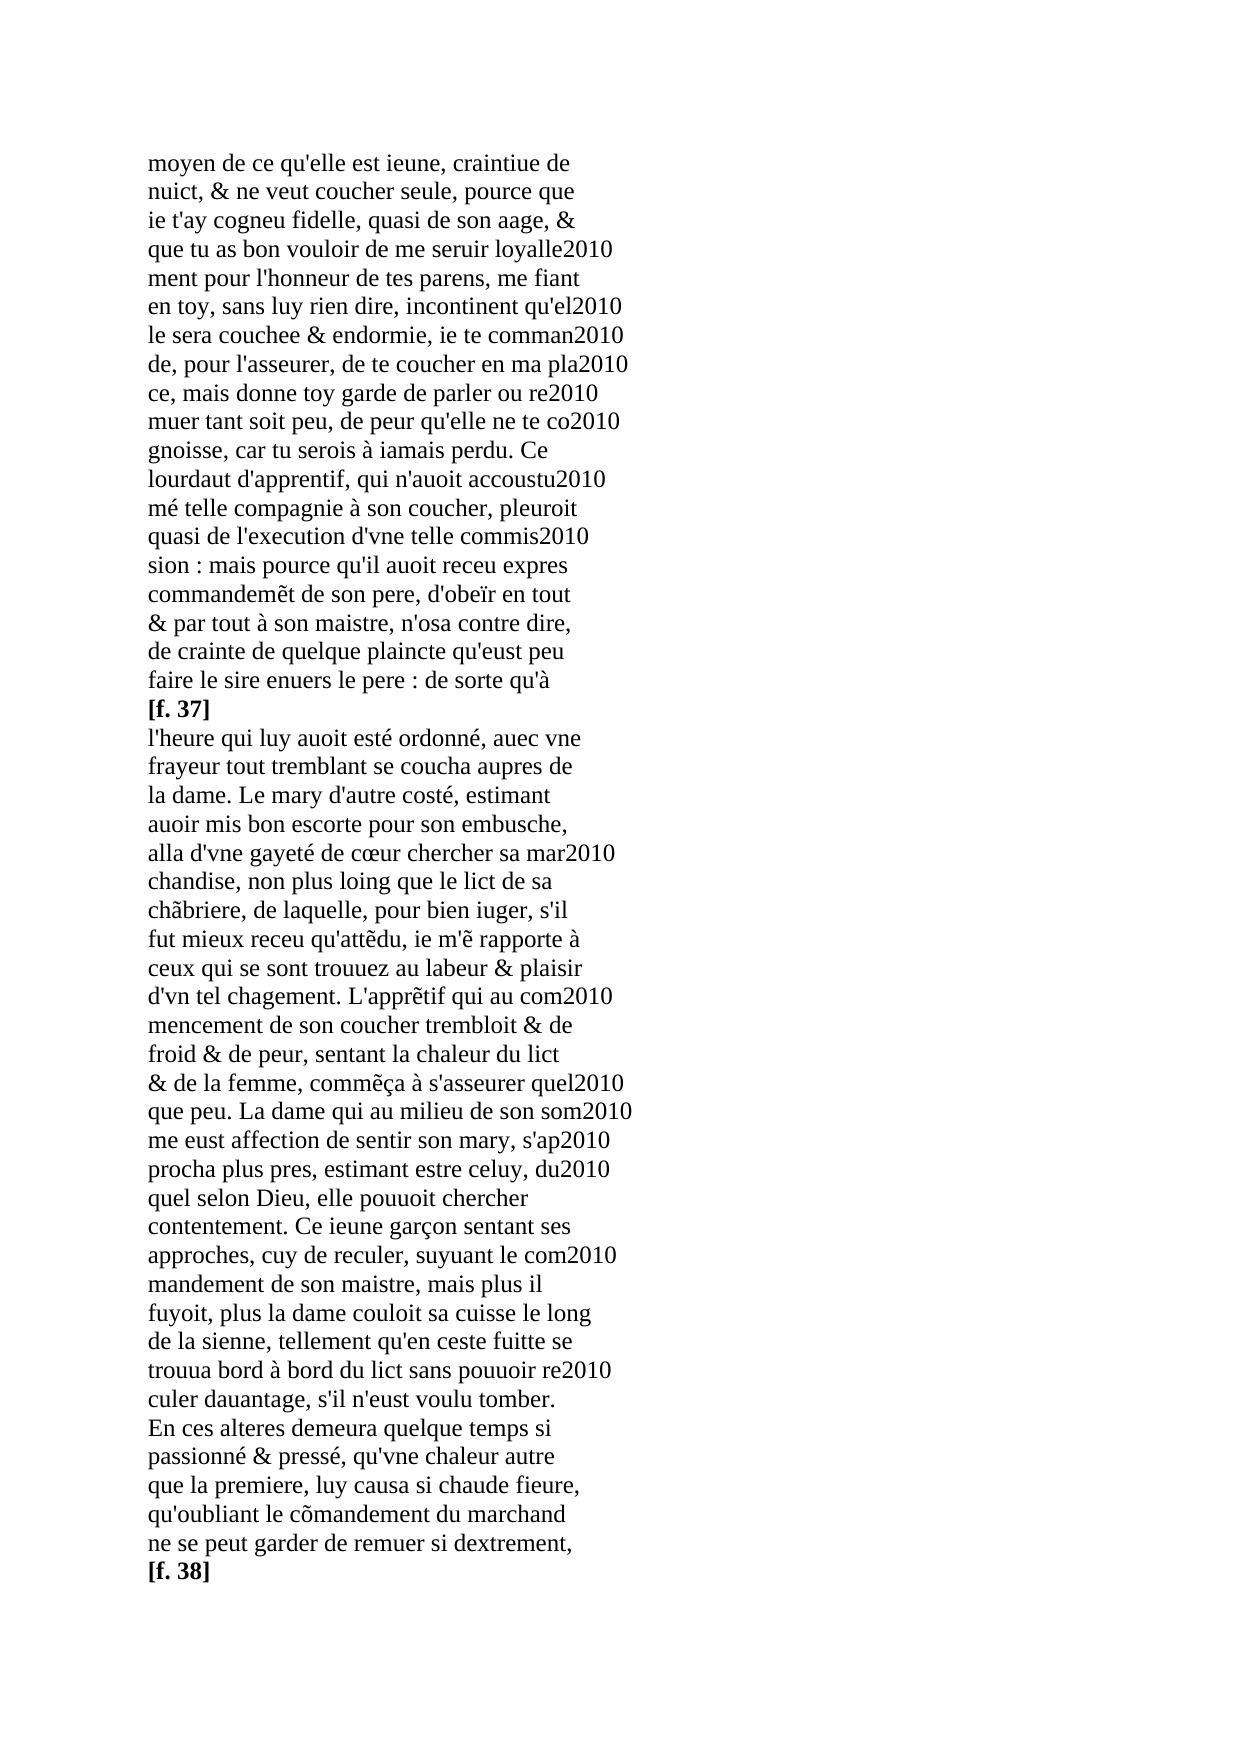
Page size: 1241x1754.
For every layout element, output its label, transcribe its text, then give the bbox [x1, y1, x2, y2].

text moyen de ce qu'elle est ieune, craintiue de nuict, & ne veut coucher seule, pource que ie t'ay cogneu fidelle, quasi de son aage, & que tu as bon vouloir de me seruir loyalle2010 ment pour l'honneur de tes parens, me fiant en toy, sans luy rien dire, incontinent qu'el2010 le sera couchee & endormie, ie te comman2010 de, pour l'asseurer, de te coucher en ma pla2010 ce, mais donne toy garde de parler ou re2010 muer tant soit peu, de peur qu'elle ne te co2010 gnoisse, car tu serois à iamais perdu. Ce lourdaut d'apprentif, qui n'auoit accoustu2010 mé telle compagnie à son coucher, pleuroit quasi de l'execution d'vne telle commis2010 sion : mais pource qu'il auoit receu expres commandemẽt de son pere, d'obeïr en tout & par tout à son maistre, n'osa contre dire, de crainte de quelque plaincte qu'eust peu faire le sire enuers le pere : de sorte qu'à [f. 37] l'heure qui luy auoit esté ordonné, auec vne frayeur tout tremblant se coucha aupres de la dame. Le mary d'autre costé, estimant auoir mis bon escorte pour son embusche, alla d'vne gayeté de cœur chercher sa mar2010 chandise, non plus loing que le lict de sa chãbriere, de laquelle, pour bien iuger, s'il fut mieux receu qu'attẽdu, ie m'ẽ rapporte à ceux qui se sont trouuez au labeur & plaisir d'vn tel chagement. L'apprẽtif qui au com2010 mencement de son coucher trembloit & de froid & de peur, sentant la chaleur du lict & de la femme, commẽça à s'asseurer quel2010 que peu. La dame qui au milieu de son som2010 me eust affection de sentir son mary, s'ap2010 procha plus pres, estimant estre celuy, du2010 quel selon Dieu, elle pouuoit chercher contentement. Ce ieune garçon sentant ses approches, cuy de reculer, suyuant le com2010 mandement de son maistre, mais plus il fuyoit, plus la dame couloit sa cuisse le long de la sienne, tellement qu'en ceste fuitte se trouua bord à bord du lict sans pouuoir re2010 culer dauantage, s'il n'eust voulu tomber. En ces alteres demeura quelque temps si passionné & pressé, qu'vne chaleur autre que la premiere, luy causa si chaude fieure, qu'oubliant le cõmandement du marchand ne se peut garder de remuer si dextrement, [f. 38] [148, 148, 1093, 1585]
